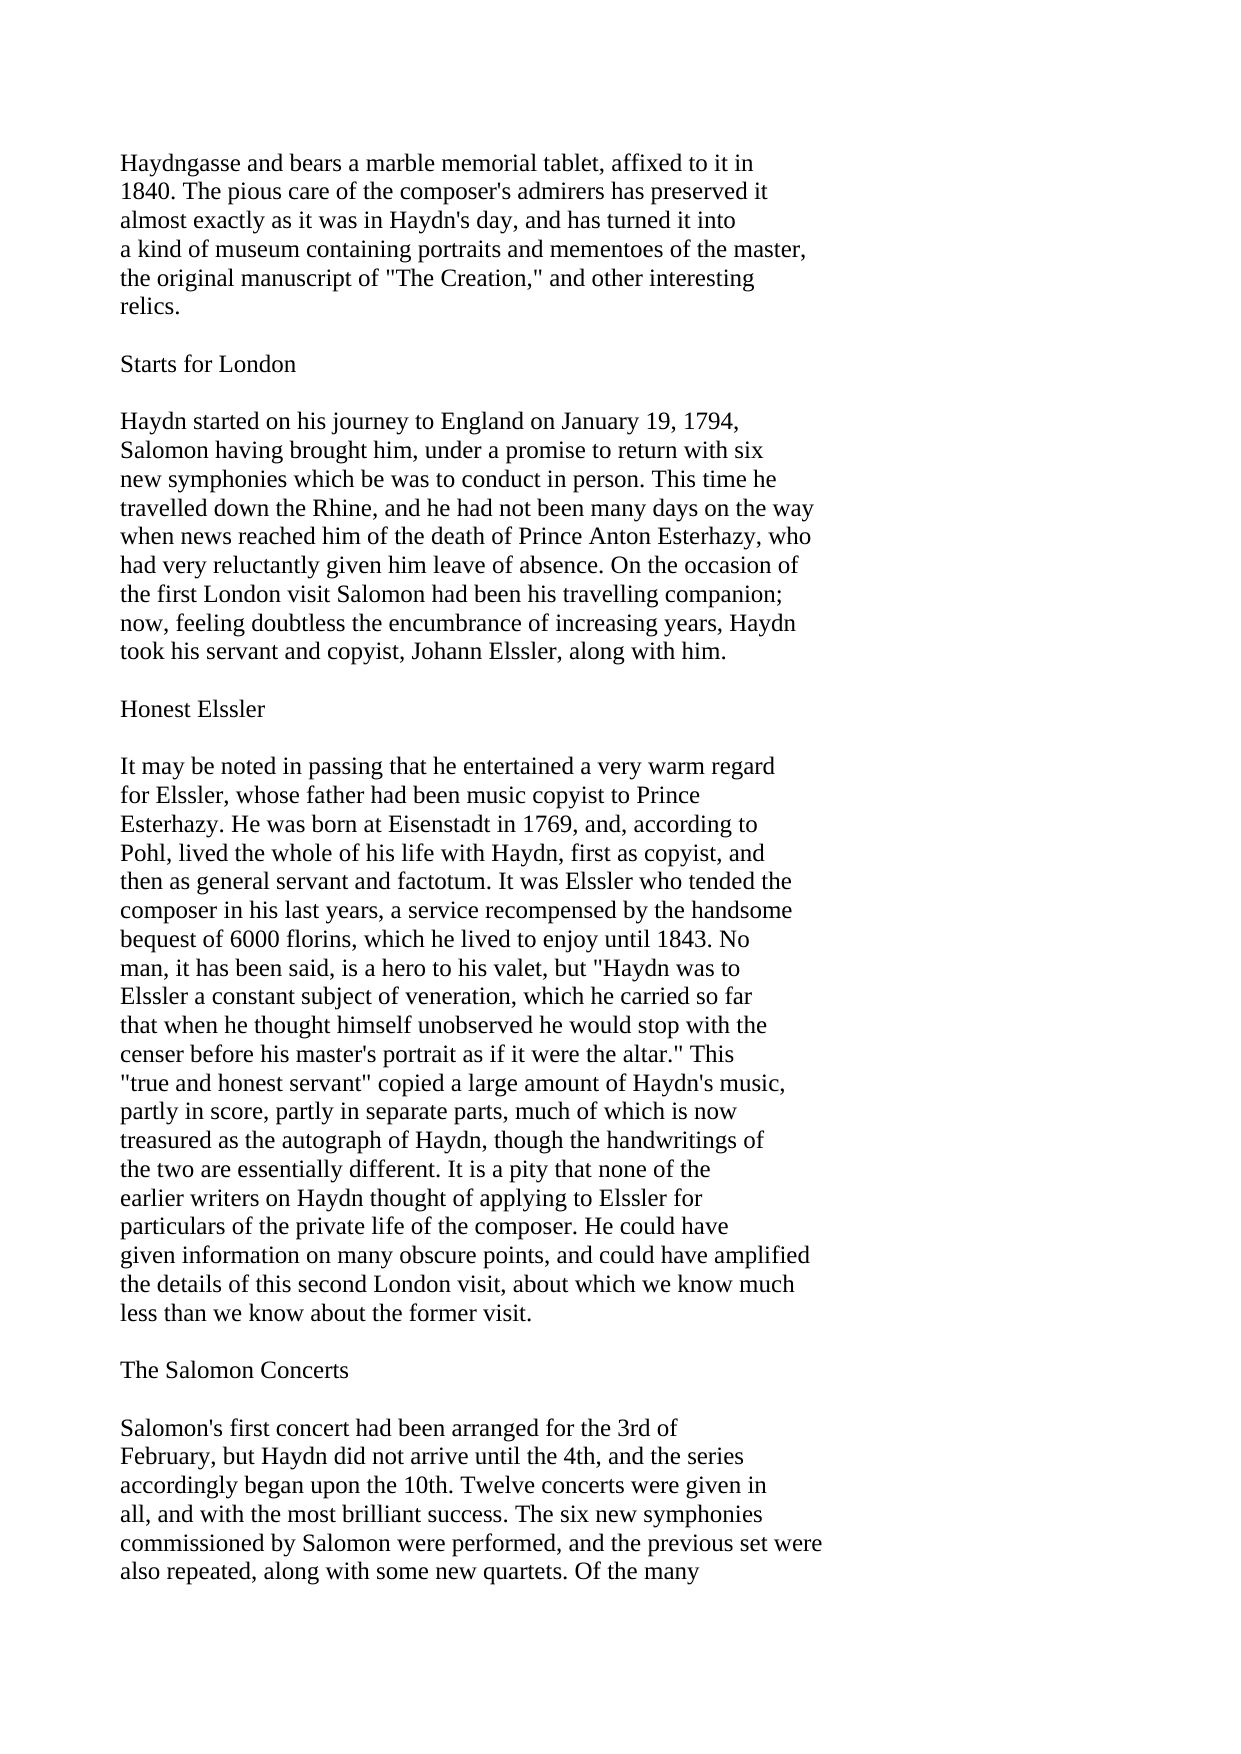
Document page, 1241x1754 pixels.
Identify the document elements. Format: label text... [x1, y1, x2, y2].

text almost exactly as it was in Haydn's day, and has turned it into [120, 205, 1120, 234]
text all, and with the most brilliant success. The six new symphonies [120, 1499, 1120, 1528]
text the original manuscript of "The Creation," and other interesting [120, 263, 1120, 291]
text particulars of the private life of the composer. He could have [120, 1211, 1120, 1240]
text Haydn started on his journey to England on January 19, 1794, [120, 406, 1120, 435]
text when news reached him of the death of Prince Anton Esterhazy, who [120, 521, 1120, 550]
text the details of this second London visit, about which we know much [120, 1269, 1120, 1298]
text now, feeling doubtless the encumbrance of increasing years, Haydn [120, 608, 1120, 636]
text The Salomon Concerts [120, 1355, 1120, 1384]
text less than we know about the former visit. [120, 1298, 1120, 1326]
text commissioned by Salomon were performed, and the previous set were [120, 1528, 1120, 1556]
text "true and honest servant" copied a large amount of Haydn's music, [120, 1068, 1120, 1096]
text a kind of museum containing portraits and mementoes of the master, [120, 234, 1120, 263]
text accordingly began upon the 10th. Twelve concerts were given in [120, 1470, 1120, 1499]
text February, but Haydn did not arrive until the 4th, and the series [120, 1441, 1120, 1470]
text had very reluctantly given him leave of absence. On the occasion of [120, 550, 1120, 579]
text took his servant and copyist, Johann Elssler, along with him. [120, 636, 1120, 665]
text Elssler a constant subject of veneration, which he carried so far [120, 981, 1120, 1010]
text travelled down the Rhine, and he had not been many days on the way [120, 493, 1120, 521]
text for Elssler, whose father had been music copyist to Prince [120, 780, 1120, 809]
text Starts for London [120, 349, 1120, 378]
text censer before his master's portrait as if it were the altar." This [120, 1039, 1120, 1068]
text also repeated, along with some new quartets. Of the many [120, 1556, 1120, 1585]
text Honest Elssler [120, 694, 1120, 723]
text Haydngasse and bears a marble memorial tablet, affixed to it in [120, 148, 1120, 176]
text Salomon having brought him, under a promise to return with six [120, 435, 1120, 464]
text that when he thought himself unobserved he would stop with the [120, 1010, 1120, 1039]
text treasured as the autograph of Haydn, though the handwritings of [120, 1125, 1120, 1154]
text earlier writers on Haydn thought of applying to Elssler for [120, 1183, 1120, 1211]
text the two are essentially different. It is a pity that none of the [120, 1154, 1120, 1183]
text Esterhazy. He was born at Eisenstadt in 1769, and, according to [120, 809, 1120, 838]
text relics. [120, 291, 1120, 320]
text It may be noted in passing that he entertained a very warm regard [120, 751, 1120, 780]
text 1840. The pious care of the composer's admirers has preserved it [120, 176, 1120, 205]
text the first London visit Salomon had been his travelling companion; [120, 579, 1120, 608]
text given information on many obscure points, and could have amplified [120, 1240, 1120, 1269]
text man, it has been said, is a hero to his valet, but "Haydn was to [120, 953, 1120, 981]
text Pohl, lived the whole of his life with Haydn, first as copyist, and [120, 838, 1120, 866]
text Salomon's first concert had been arranged for the 3rd of [120, 1413, 1120, 1441]
text partly in score, partly in separate parts, much of which is now [120, 1096, 1120, 1125]
text bequest of 6000 florins, which he lived to enjoy until 1843. No [120, 924, 1120, 953]
text new symphonies which be was to conduct in person. This time he [120, 464, 1120, 493]
text composer in his last years, a service recompensed by the handsome [120, 895, 1120, 924]
text then as general servant and factotum. It was Elssler who tended the [120, 866, 1120, 895]
